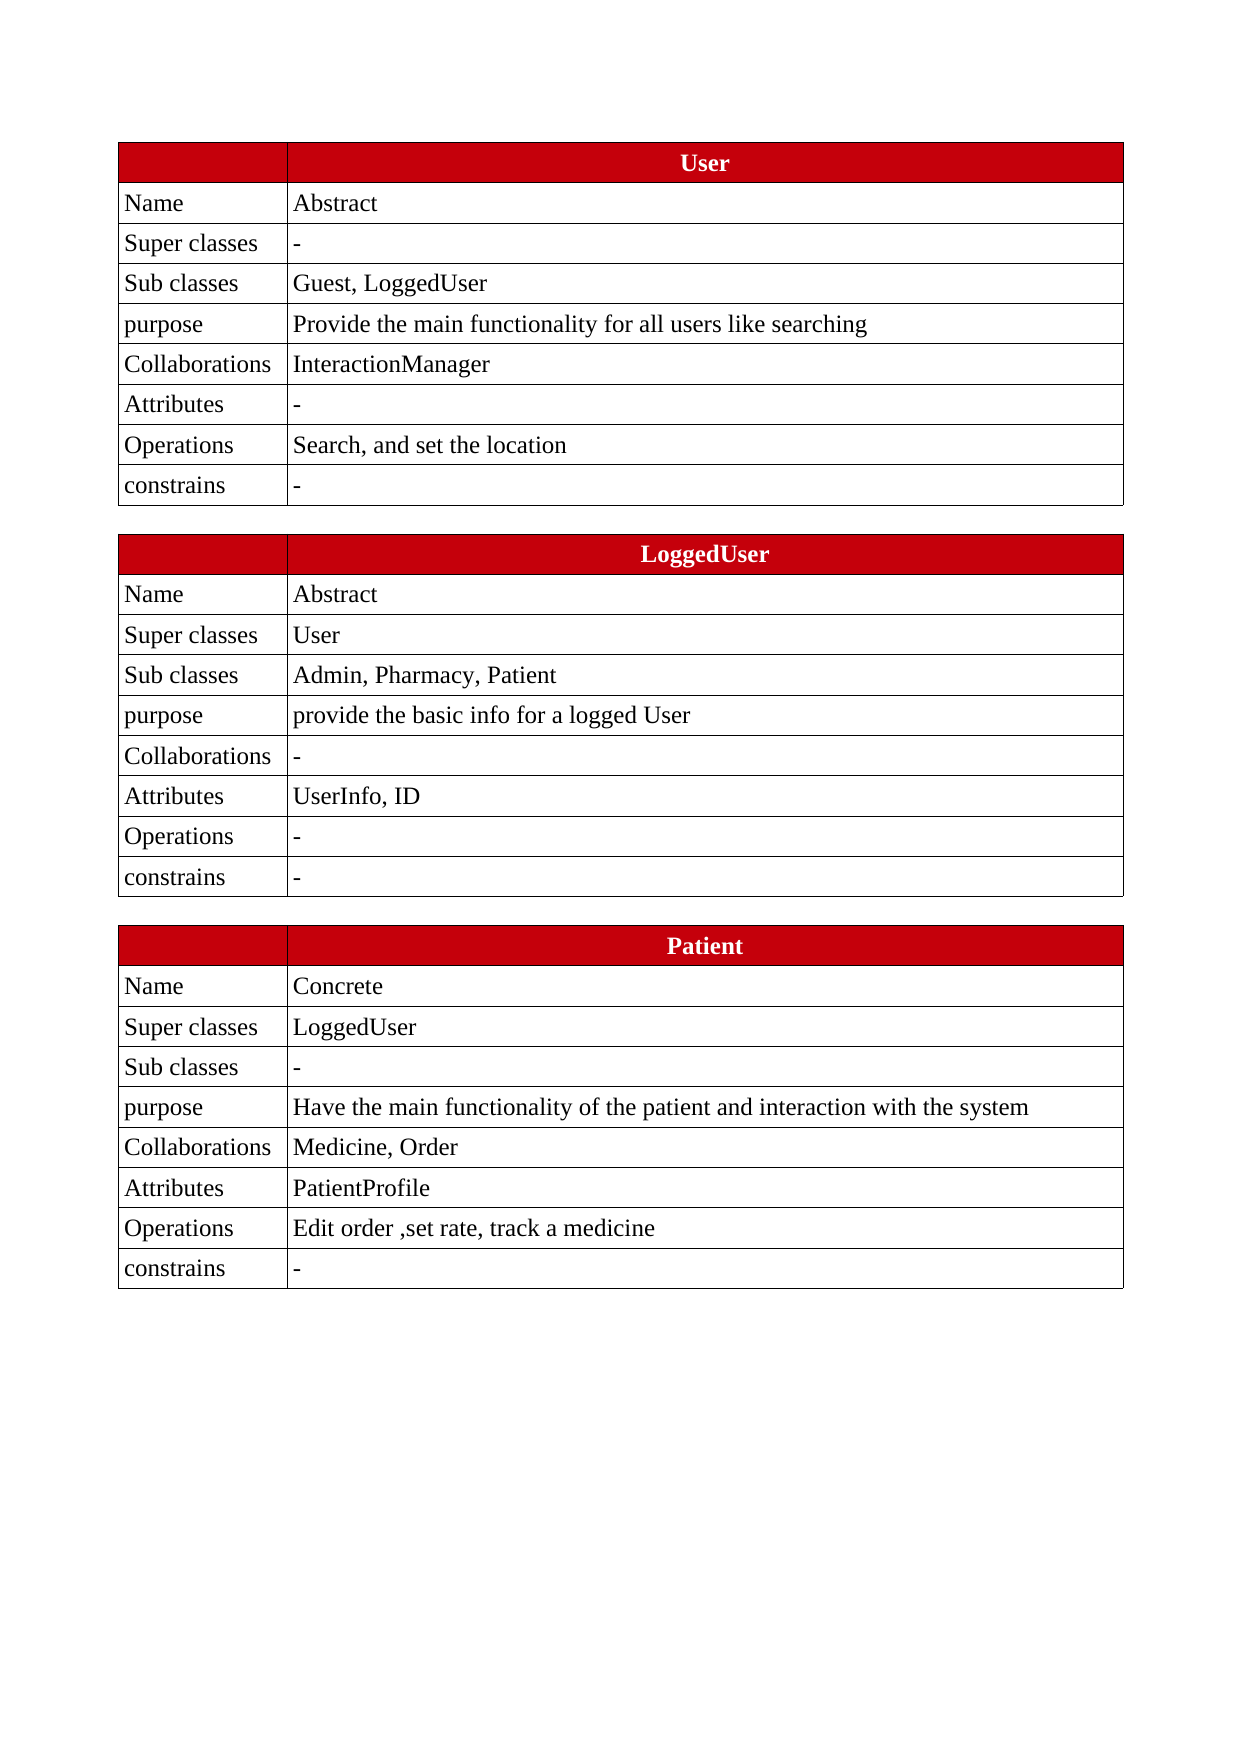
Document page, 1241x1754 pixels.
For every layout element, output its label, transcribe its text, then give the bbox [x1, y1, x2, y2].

table_cell PatientProfile [288, 1168, 1123, 1207]
table_cell - [288, 224, 1123, 263]
table_cell Sub classes [119, 655, 287, 695]
table_cell purpose [119, 1087, 287, 1127]
table_cell - [288, 817, 1123, 856]
table_cell User [288, 615, 1123, 654]
table_cell Abstract [288, 575, 1123, 614]
table_cell Attributes [119, 776, 287, 816]
table_cell constrains [119, 857, 287, 896]
table_cell Guest, LoggedUser [288, 264, 1123, 303]
table_cell purpose [119, 696, 287, 735]
table_header [119, 926, 287, 965]
table_cell Super classes [119, 1007, 287, 1046]
table_cell Operations [119, 425, 287, 464]
table_cell Abstract [288, 183, 1123, 222]
table_cell constrains [119, 465, 287, 504]
table_cell provide the basic info for a logged User [288, 696, 1123, 735]
table_cell - [288, 465, 1123, 504]
table_cell Name [119, 575, 287, 614]
table_cell - [288, 857, 1123, 896]
table_cell Collaborations [119, 1128, 287, 1167]
table_cell - [288, 385, 1123, 424]
table_cell Have the main functionality of the patient and interaction with the system [288, 1087, 1123, 1127]
table_cell UserInfo, ID [288, 776, 1123, 816]
table_cell - [288, 736, 1123, 775]
table_cell Concrete [288, 966, 1123, 1006]
table_cell Sub classes [119, 1047, 287, 1086]
table_header User [288, 143, 1123, 182]
table_cell Name [119, 183, 287, 222]
table_cell Operations [119, 1208, 287, 1248]
table_cell Super classes [119, 615, 287, 654]
table_header [119, 535, 287, 574]
table_cell - [288, 1047, 1123, 1086]
table_cell constrains [119, 1249, 287, 1288]
table_cell Edit order ,set rate, track a medicine [288, 1208, 1123, 1248]
table_cell Admin, Pharmacy, Patient [288, 655, 1123, 695]
table_cell InteractionManager [288, 344, 1123, 384]
table_cell Collaborations [119, 344, 287, 384]
table_header Patient [288, 926, 1123, 965]
table_cell Attributes [119, 1168, 287, 1207]
table_cell Medicine, Order [288, 1128, 1123, 1167]
table_cell Collaborations [119, 736, 287, 775]
table_cell Super classes [119, 224, 287, 263]
table_cell Provide the main functionality for all users like searching [288, 304, 1123, 343]
table_cell Name [119, 966, 287, 1006]
table_header [119, 143, 287, 182]
table_header LoggedUser [288, 535, 1123, 574]
table_cell - [288, 1249, 1123, 1288]
table_cell purpose [119, 304, 287, 343]
table_cell LoggedUser [288, 1007, 1123, 1046]
table_cell Sub classes [119, 264, 287, 303]
table_cell Operations [119, 817, 287, 856]
table_cell Search, and set the location [288, 425, 1123, 464]
table_cell Attributes [119, 385, 287, 424]
